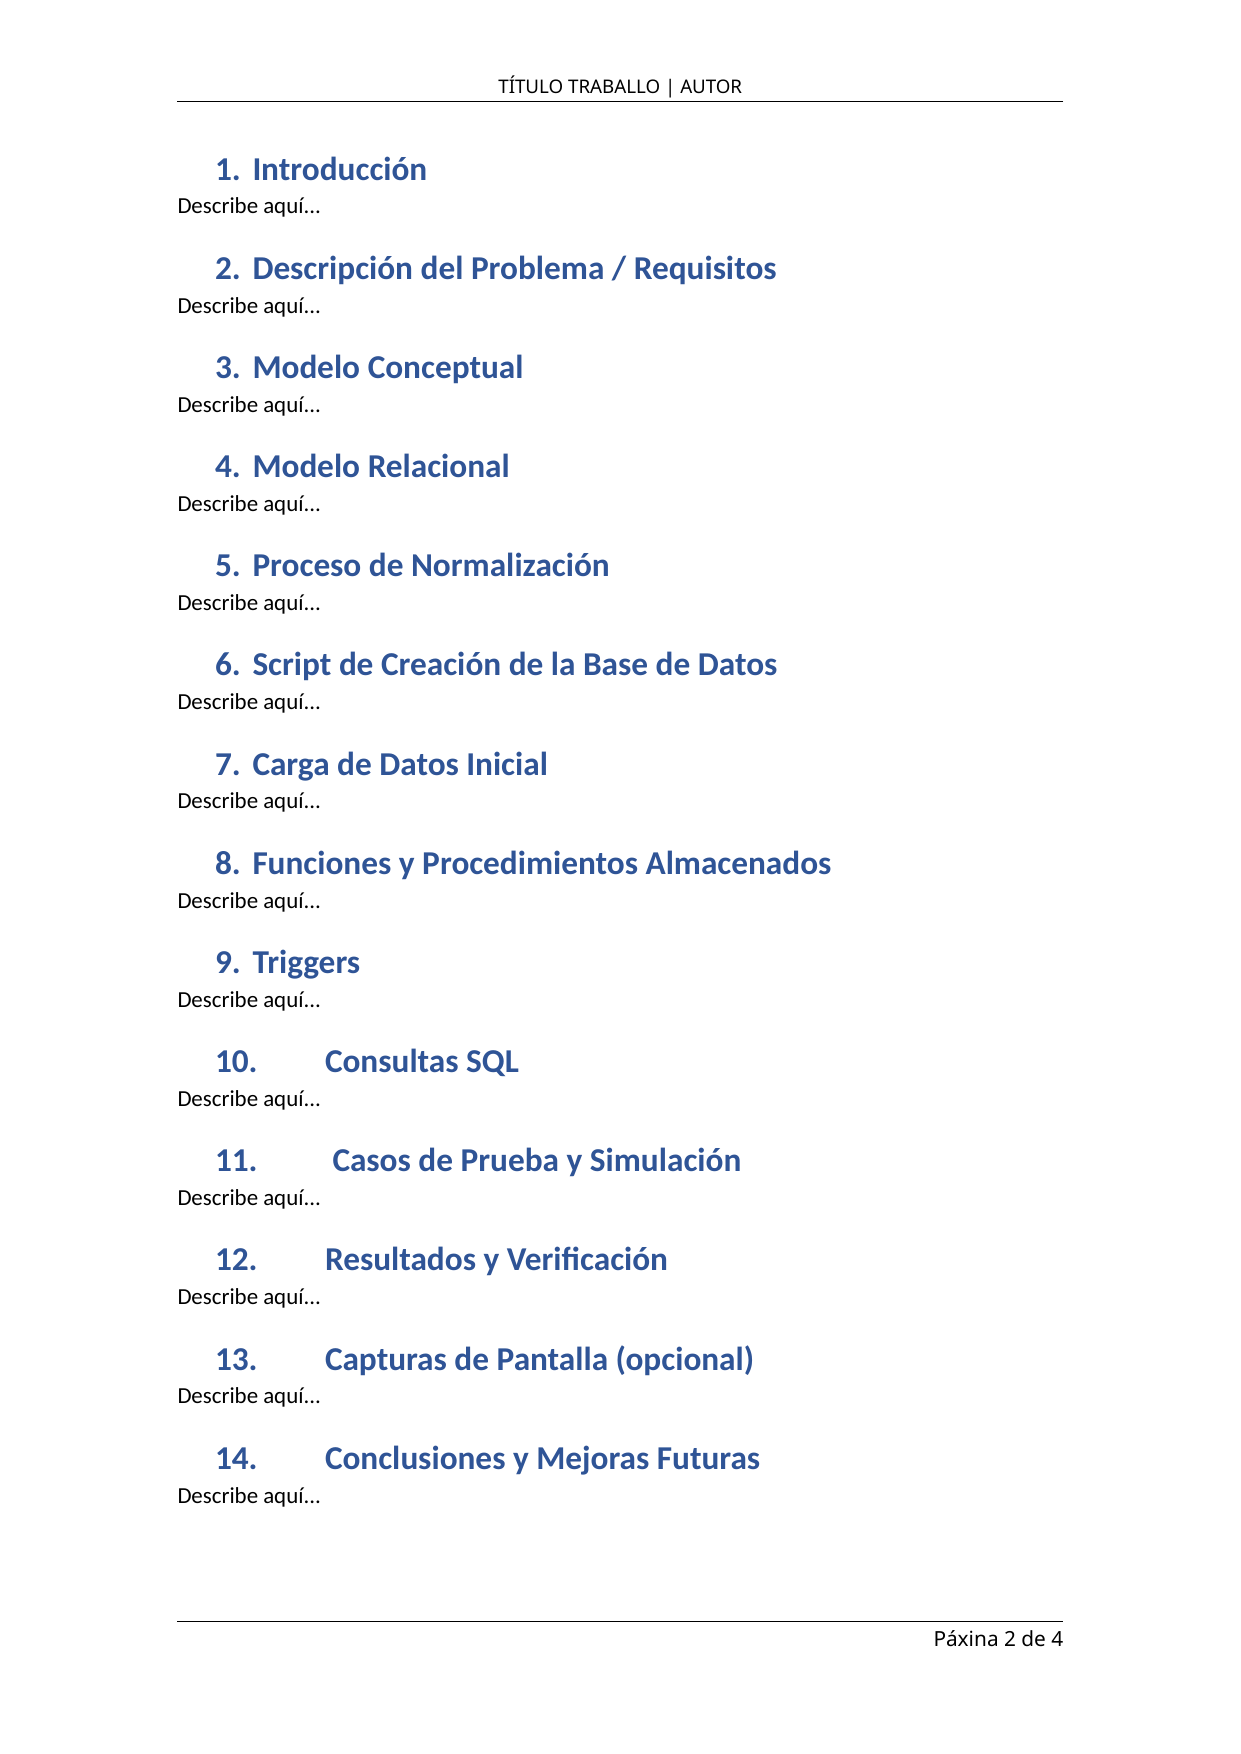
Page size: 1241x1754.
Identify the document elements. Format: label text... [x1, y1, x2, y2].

text Describe aquí... [177, 687, 1063, 715]
subtitle Conclusiones y Mejoras Futuras [215, 1437, 1063, 1477]
subtitle Resultados y Verificación [215, 1238, 1063, 1279]
subtitle Proceso de Normalización [215, 544, 1063, 585]
subtitle Funciones y Procedimientos Almacenados [215, 842, 1063, 882]
subtitle Modelo Conceptual [215, 346, 1063, 387]
text Describe aquí... [177, 1282, 1063, 1310]
text Describe aquí... [177, 787, 1063, 814]
subtitle Introducción [215, 148, 1063, 188]
text Describe aquí... [177, 588, 1063, 616]
text Describe aquí... [177, 1183, 1063, 1211]
text Describe aquí... [177, 291, 1063, 319]
text Describe aquí... [177, 985, 1063, 1013]
text Describe aquí... [177, 192, 1063, 219]
subtitle Modelo Relacional [215, 445, 1063, 486]
text Describe aquí... [177, 390, 1063, 418]
text Describe aquí... [177, 1481, 1063, 1509]
subtitle Script de Creación de la Base de Datos [215, 643, 1063, 684]
text Describe aquí... [177, 1382, 1063, 1409]
subtitle Consultas SQL [215, 1040, 1063, 1081]
text Describe aquí... [177, 886, 1063, 914]
subtitle Carga de Datos Inicial [215, 743, 1063, 783]
subtitle Capturas de Pantalla (opcional) [215, 1338, 1063, 1378]
subtitle Triggers [215, 941, 1063, 982]
text Describe aquí... [177, 1084, 1063, 1112]
subtitle Casos de Prueba y Simulación [215, 1139, 1063, 1180]
subtitle Descripción del Problema / Requisitos [215, 247, 1063, 287]
text Describe aquí... [177, 489, 1063, 517]
